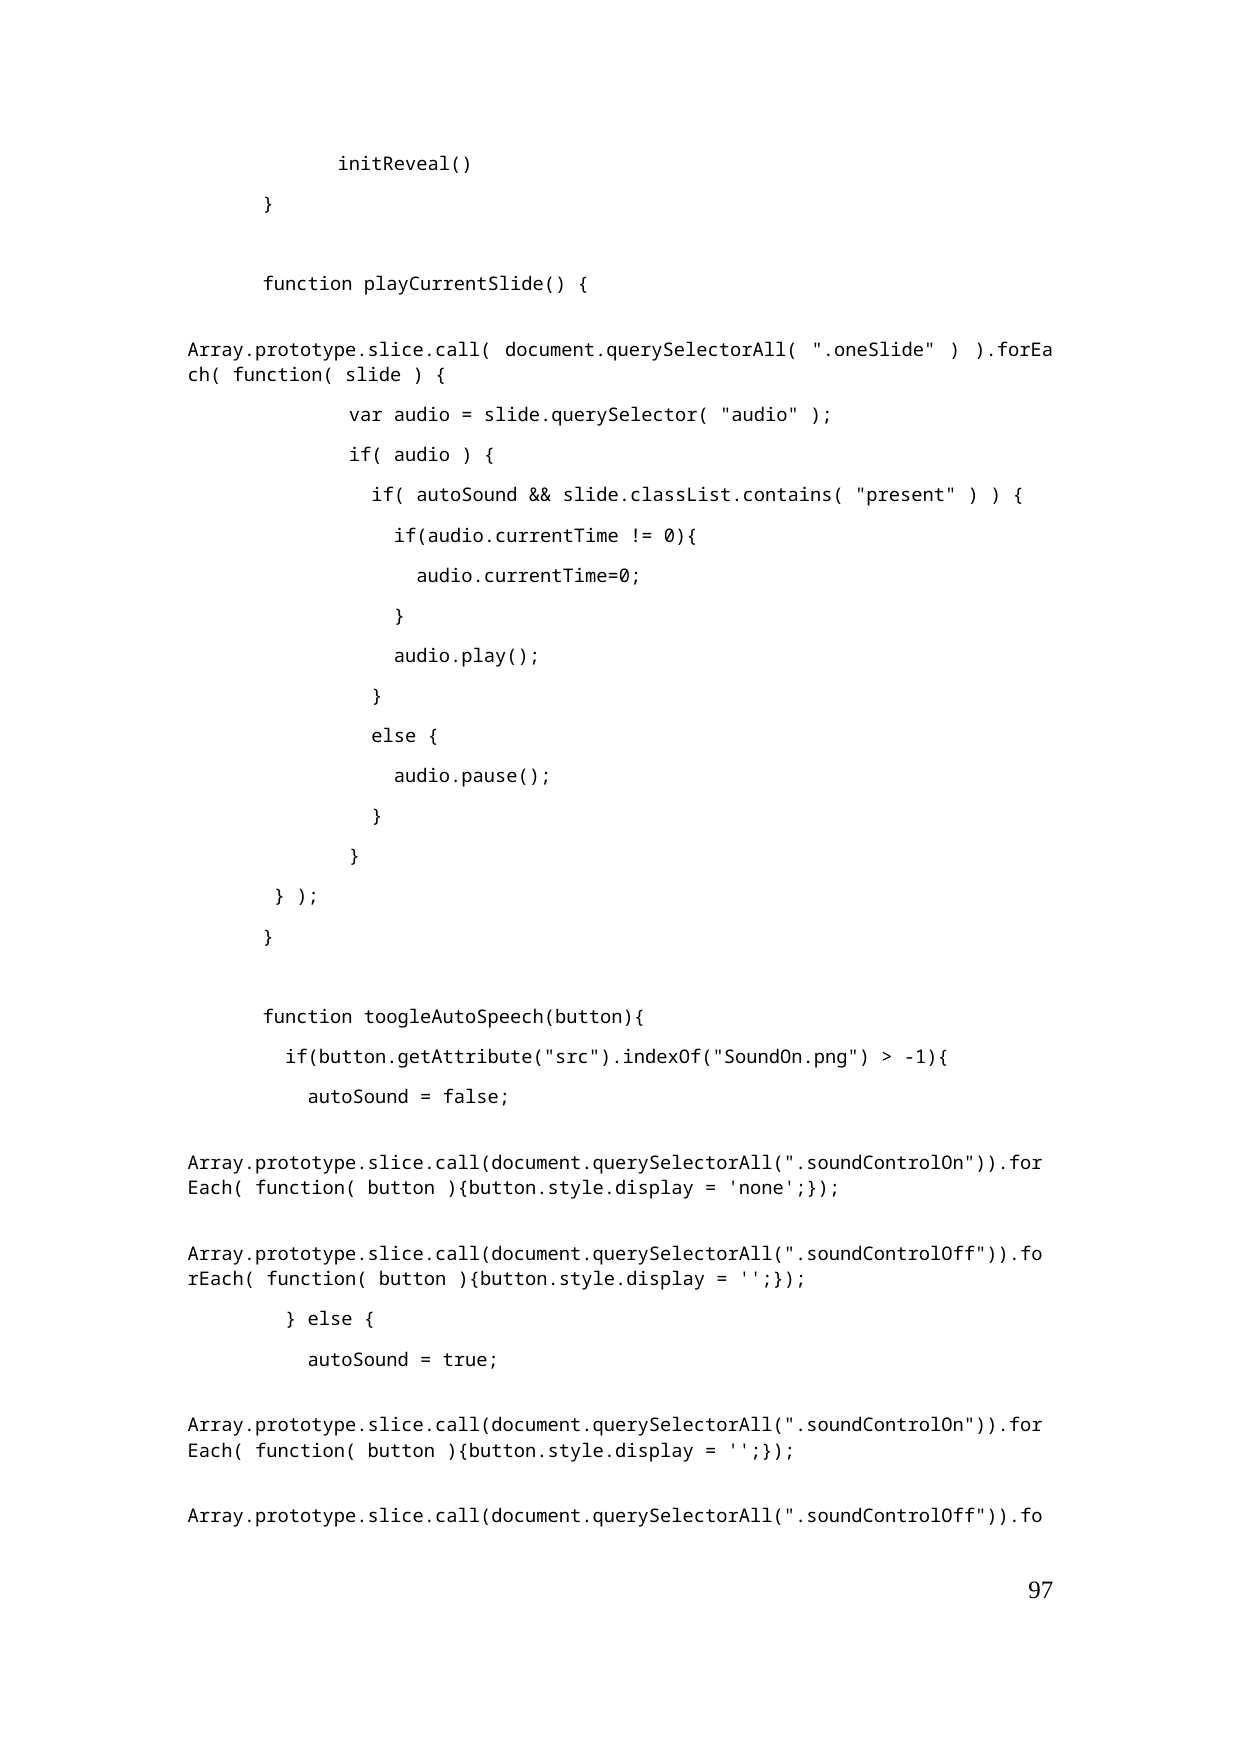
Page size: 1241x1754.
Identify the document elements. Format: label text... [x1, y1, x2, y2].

text } [187, 682, 1053, 708]
text function playCurrentSlide() { [187, 270, 1053, 296]
text } [187, 803, 1053, 828]
text } [187, 602, 1053, 628]
text function toogleAutoSpeech(button){ [187, 1003, 1053, 1029]
text Array.prototype.slice.call(document.querySelectorAll(".soundControlOn")).forEach( function( button ){button.style.display = 'none';}); [187, 1123, 1053, 1200]
text if(button.getAttribute("src").indexOf("SoundOn.png") > -1){ [187, 1043, 1053, 1069]
text var audio = slide.querySelector( "audio" ); [187, 402, 1053, 427]
text audio.currentTime=0; [187, 562, 1053, 587]
text autoSound = false; [187, 1083, 1053, 1109]
text Array.prototype.slice.call( document.querySelectorAll( ".oneSlide" ) ).forEach( function( slide ) { [187, 310, 1053, 387]
text Array.prototype.slice.call(document.querySelectorAll(".soundControlOff")).fo [187, 1477, 1053, 1528]
text } ); [187, 883, 1053, 908]
text if( autoSound && slide.classList.contains( "present" ) ) { [187, 482, 1053, 507]
text autoSound = true; [187, 1346, 1053, 1371]
text } [187, 923, 1053, 948]
text } else { [187, 1306, 1053, 1331]
text } [187, 190, 1053, 216]
text audio.play(); [187, 642, 1053, 668]
text if(audio.currentTime != 0){ [187, 522, 1053, 547]
text Array.prototype.slice.call(document.querySelectorAll(".soundControlOn")).forEach( function( button ){button.style.display = '';}); [187, 1386, 1053, 1462]
text audio.pause(); [187, 762, 1053, 788]
text initReveal() [187, 150, 1053, 176]
text else { [187, 722, 1053, 748]
text Array.prototype.slice.call(document.querySelectorAll(".soundControlOff")).forEach( function( button ){button.style.display = '';}); [187, 1214, 1053, 1291]
text if( audio ) { [187, 442, 1053, 467]
text } [187, 843, 1053, 868]
